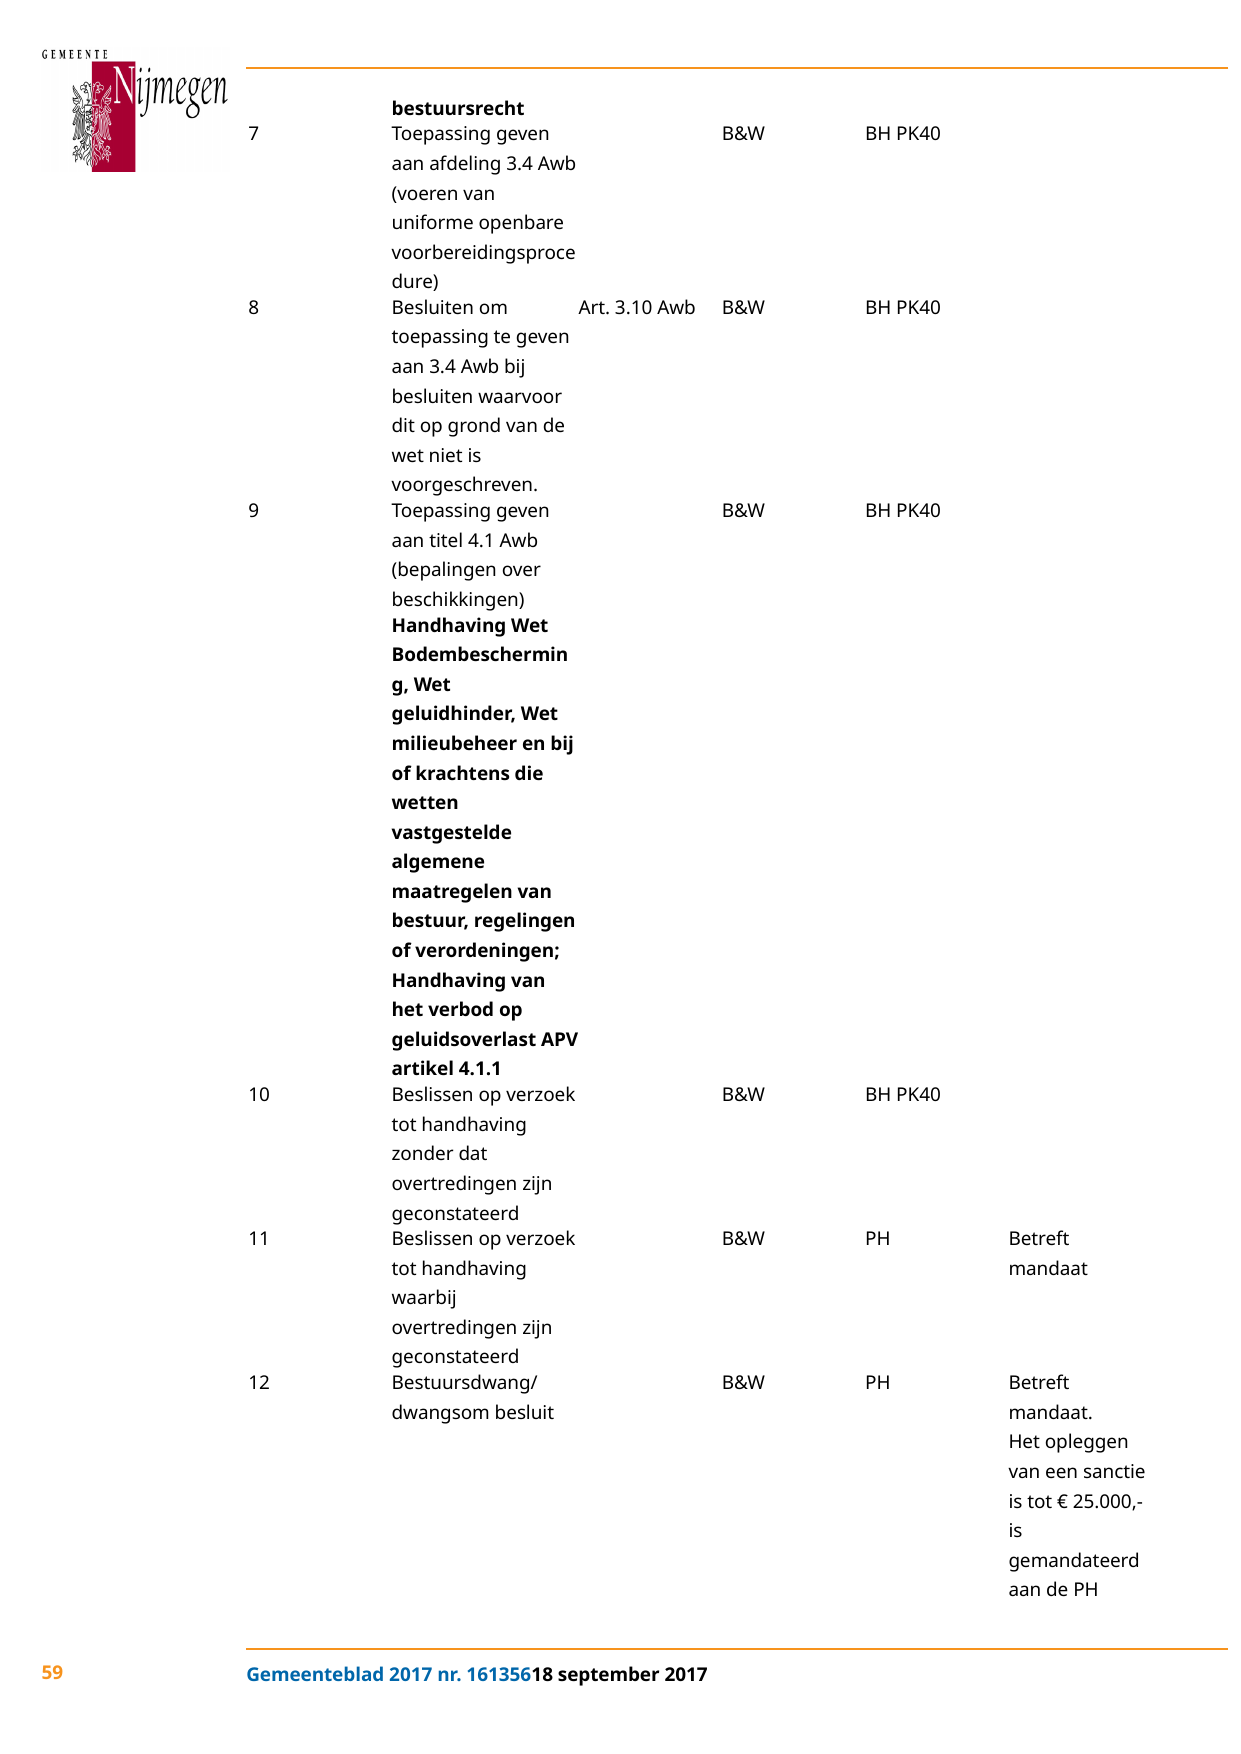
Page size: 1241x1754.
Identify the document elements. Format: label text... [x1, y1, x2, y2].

picture [41, 47, 231, 172]
table_cell [1008, 95, 1152, 121]
table_cell 12 [248, 1370, 391, 1602]
table_cell [1008, 121, 1152, 294]
table_cell Besluiten om toepassing te geven aan 3.4 Awb bij besluiten waarvoor dit op grond van de wet niet is voorgeschreven. [391, 294, 578, 497]
table_cell [248, 95, 391, 121]
table_cell Toepassing geven aan afdeling 3.4 Awb (voeren van uniforme openbare voorbereidingsprocedure) [391, 121, 578, 294]
table_cell Betreft mandaat. Het opleggen van een sanctie is tot € 25.000,- is gemandateerd aan de PH [1008, 1370, 1152, 1602]
table_cell Toepassing geven aan titel 4.1 Awb (bepalingen over beschikkingen) [391, 498, 578, 612]
table_cell [578, 121, 722, 294]
table_cell [578, 1225, 722, 1369]
table_cell Betreft mandaat [1008, 1225, 1152, 1369]
table_cell [865, 612, 1008, 1081]
table_cell [1008, 498, 1152, 612]
table_cell PH [865, 1370, 1008, 1602]
table_cell [578, 1081, 722, 1225]
table_cell B&W [722, 294, 865, 497]
table_cell B&W [722, 1081, 865, 1225]
table_cell B&W [722, 121, 865, 294]
table_cell [1008, 294, 1152, 497]
table_cell [248, 612, 391, 1081]
table_cell 8 [248, 294, 391, 497]
table_cell [865, 95, 1008, 121]
table_cell [1008, 1081, 1152, 1225]
table_cell B&W [722, 498, 865, 612]
table_cell [1008, 612, 1152, 1081]
table_cell [578, 612, 722, 1081]
table_cell [722, 612, 865, 1081]
table_cell BH PK40 [865, 294, 1008, 497]
table_cell Art. 3.10 Awb [578, 294, 722, 497]
table_cell BH PK40 [865, 121, 1008, 294]
table_cell 11 [248, 1225, 391, 1369]
table_cell BH PK40 [865, 1081, 1008, 1225]
table_cell Handhaving Wet Bodembescherming, Wet geluidhinder, Wet milieubeheer en bij of krachtens die wetten vastgestelde algemene maatregelen van bestuur, regelingen of verordeningen; Handhaving van het verbod op geluidsoverlast APV artikel 4.1.1 [391, 612, 578, 1081]
table_cell bestuursrecht [391, 95, 578, 121]
table_cell [578, 95, 722, 121]
table_cell [578, 1370, 722, 1602]
table_cell PH [865, 1225, 1008, 1369]
table_cell 10 [248, 1081, 391, 1225]
table_cell Beslissen op verzoek tot handhaving zonder dat overtredingen zijn geconstateerd [391, 1081, 578, 1225]
table_cell Bestuursdwang/dwangsom besluit [391, 1370, 578, 1602]
table_cell [578, 498, 722, 612]
table_cell B&W [722, 1225, 865, 1369]
table_cell 9 [248, 498, 391, 612]
table_cell BH PK40 [865, 498, 1008, 612]
table_cell 7 [248, 121, 391, 294]
table_cell B&W [722, 1370, 865, 1602]
table_cell Beslissen op verzoek tot handhaving waarbij overtredingen zijn geconstateerd [391, 1225, 578, 1369]
table_cell [722, 95, 865, 121]
